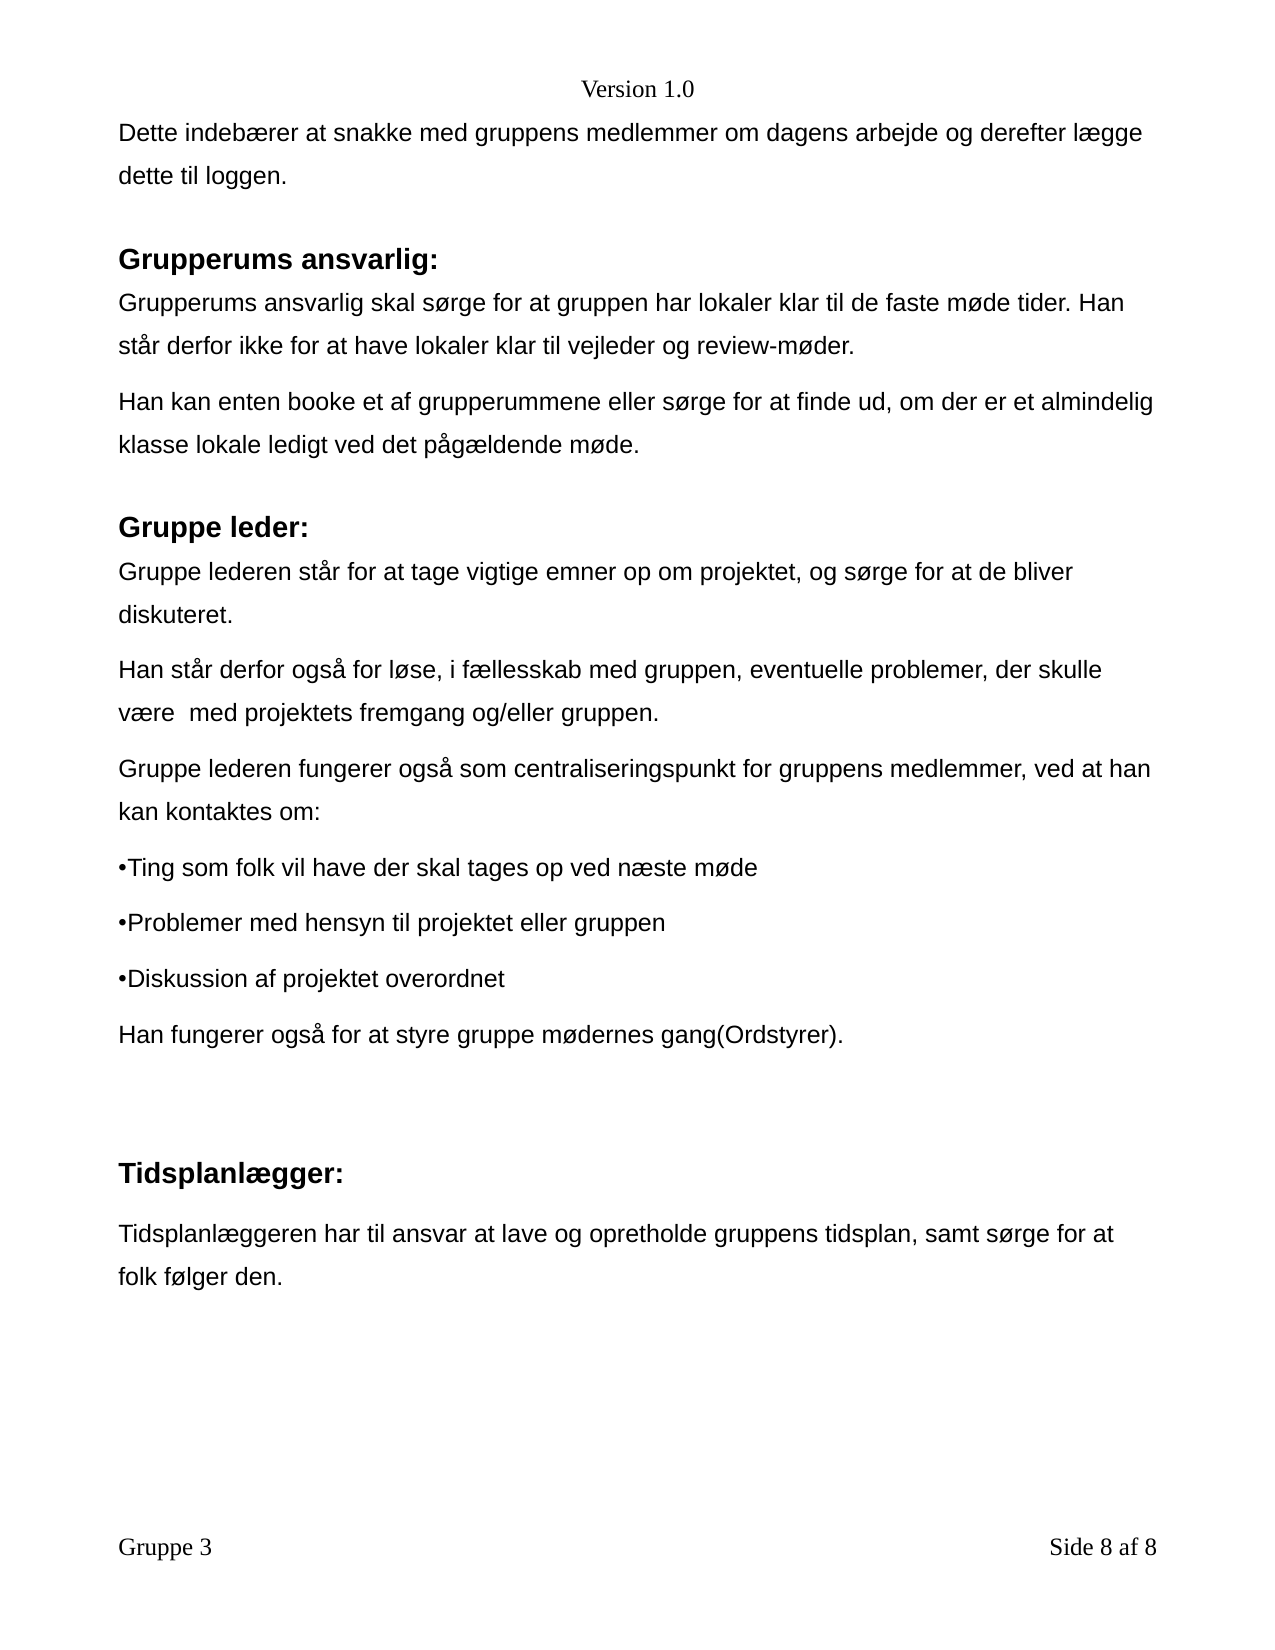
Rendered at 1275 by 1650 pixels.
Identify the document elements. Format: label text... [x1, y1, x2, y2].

text Han kan enten booke et af grupperummene eller sørge for at finde ud, om der er et almindelig klasse lokale ledigt ved det pågældende møde. [118, 387, 1157, 458]
text Han fungerer også for at styre gruppe mødernes gang(Ordstyrer). [118, 1020, 1157, 1049]
text Grupperums ansvarlig skal sørge for at gruppen har lokaler klar til de faste møde tider. Han står derfor ikke for at have lokaler klar til vejleder og review-møder. [118, 288, 1157, 360]
subtitle Grupperums ansvarlig: [118, 242, 1157, 275]
text Gruppe lederen står for at tage vigtige emner op om projektet, og sørge for at de bliver diskuteret. [118, 556, 1157, 628]
list Diskussion af projektet overordnet [118, 964, 1157, 993]
list Problemer med hensyn til projektet eller gruppen [118, 908, 1157, 937]
subtitle Gruppe leder: [118, 510, 1157, 544]
subtitle Tidsplanlægger: [118, 1156, 1157, 1190]
list Ting som folk vil have der skal tages op ved næste møde [118, 853, 1157, 882]
text Tidsplanlæggeren har til ansvar at lave og opretholde gruppens tidsplan, samt sørge for at folk følger den. [118, 1219, 1157, 1291]
text Han står derfor også for løse, i fællesskab med gruppen, eventuelle problemer, der skulle være med projektets fremgang og/eller gruppen. [118, 655, 1157, 727]
text Gruppe lederen fungerer også som centraliseringspunkt for gruppens medlemmer, ved at han kan kontaktes om: [118, 754, 1157, 826]
text Dette indebærer at snakke med gruppens medlemmer om dagens arbejde og derefter lægge dette til loggen. [118, 118, 1157, 190]
